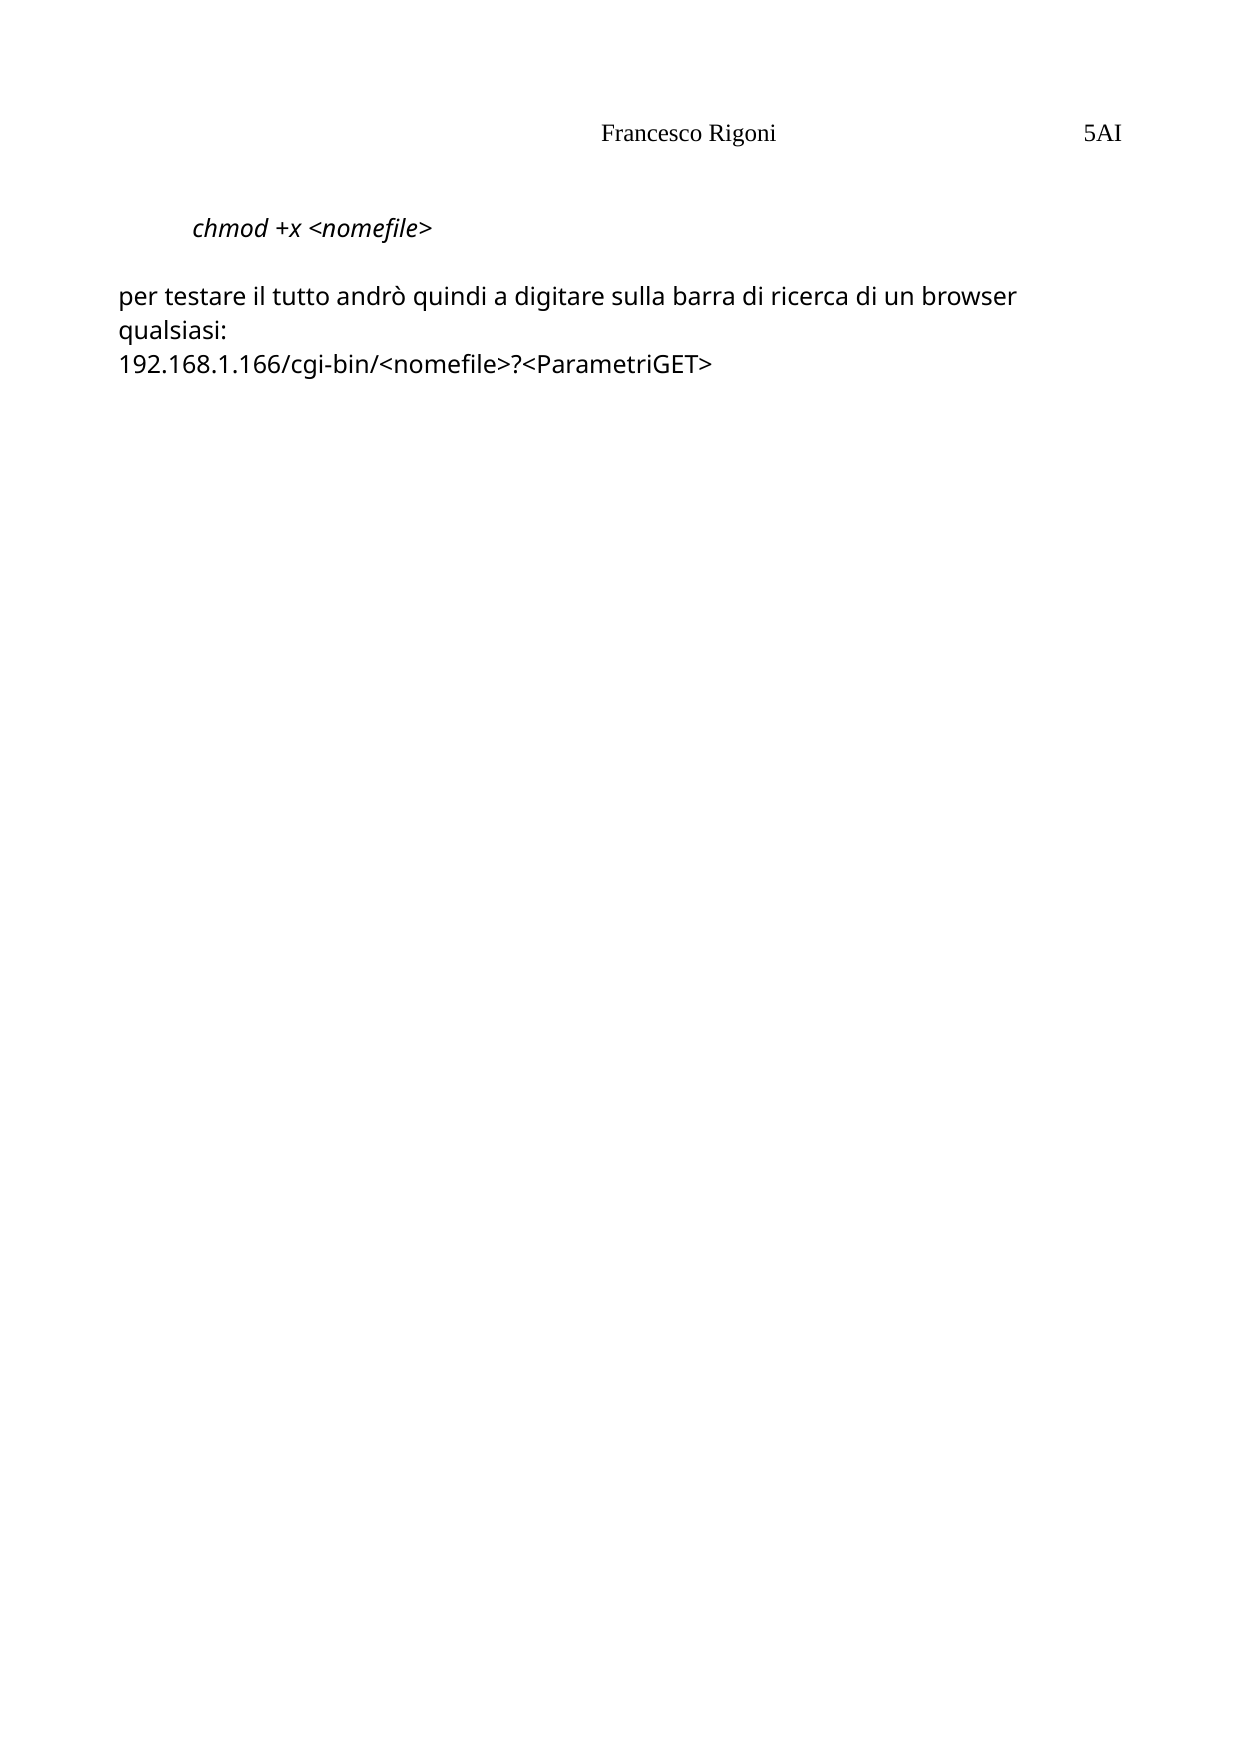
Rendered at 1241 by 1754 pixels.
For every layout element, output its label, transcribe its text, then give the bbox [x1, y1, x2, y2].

text per testare il tutto andrò quindi a digitare sulla barra di ricerca di un browser qualsiasi: [118, 278, 1122, 347]
text 192.168.1.166/cgi-bin/<nomefile>?<ParametriGET> [118, 347, 1122, 381]
text chmod +x <nomefile> [118, 210, 1122, 244]
